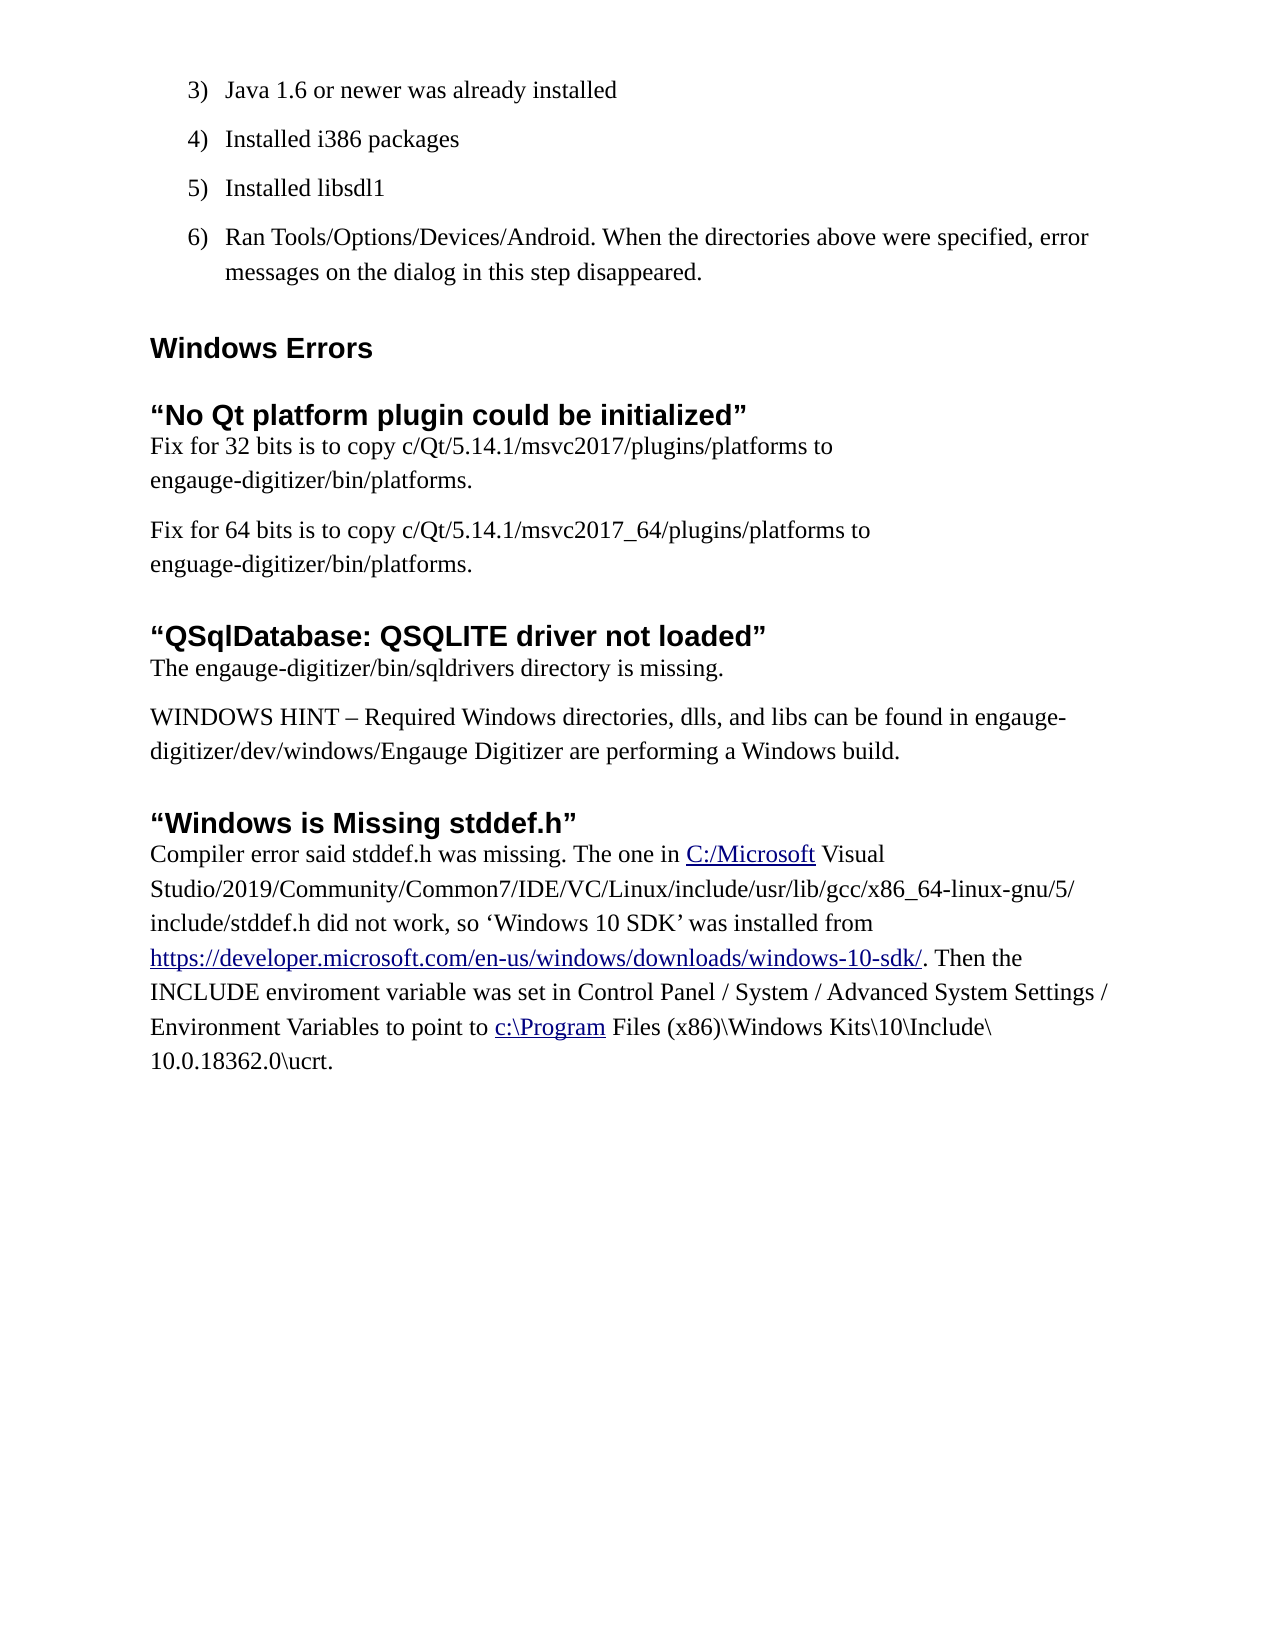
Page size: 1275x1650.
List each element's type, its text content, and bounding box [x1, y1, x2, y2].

text The engauge-digitizer/bin/sqldrivers directory is missing. [150, 653, 1125, 681]
subtitle “No Qt platform plugin could be initialized” [150, 398, 1125, 431]
text WINDOWS HINT – Required Windows directories, dlls, and libs can be found in engauge-digitizer/dev/windows/Engauge Digitizer are performing a Windows build. [150, 702, 1125, 765]
subtitle “QSqlDatabase: QSQLITE driver not loaded” [150, 619, 1125, 653]
text Fix for 32 bits is to copy c/Qt/5.14.1/msvc2017/plugins/platforms to engauge-digitizer/bin/platforms. [150, 431, 1125, 494]
text Fix for 64 bits is to copy c/Qt/5.14.1/msvc2017_64/plugins/platforms to enguage-digitizer/bin/platforms. [150, 515, 1125, 578]
list Java 1.6 or newer was already installed [187, 75, 1125, 104]
list Installed libsdl1 [187, 173, 1125, 202]
subtitle Windows Errors [150, 331, 1125, 364]
subtitle “Windows is Missing stddef.h” [150, 806, 1125, 839]
text Compiler error said stddef.h was missing. The one in C:/Microsoft Visual Studio/2019/Community/Common7/IDE/VC/Linux/include/usr/lib/gcc/x86_64-linux-gnu/5/include/stddef.h did not work, so ‘Windows 10 SDK’ was installed from https://developer.microsoft.com/en-us/windows/downloads/windows-10-sdk/. Then the INCLUDE enviroment variable was set in Control Panel / System / Advanced System Settings / Environment Variables to point to c:\Program Files (x86)\Windows Kits\10\Include\10.0.18362.0\ucrt. [150, 839, 1125, 1075]
list Ran Tools/Options/Devices/Android. When the directories above were specified, error messages on the dialog in this step disappeared. [187, 222, 1125, 285]
list Installed i386 packages [187, 124, 1125, 153]
